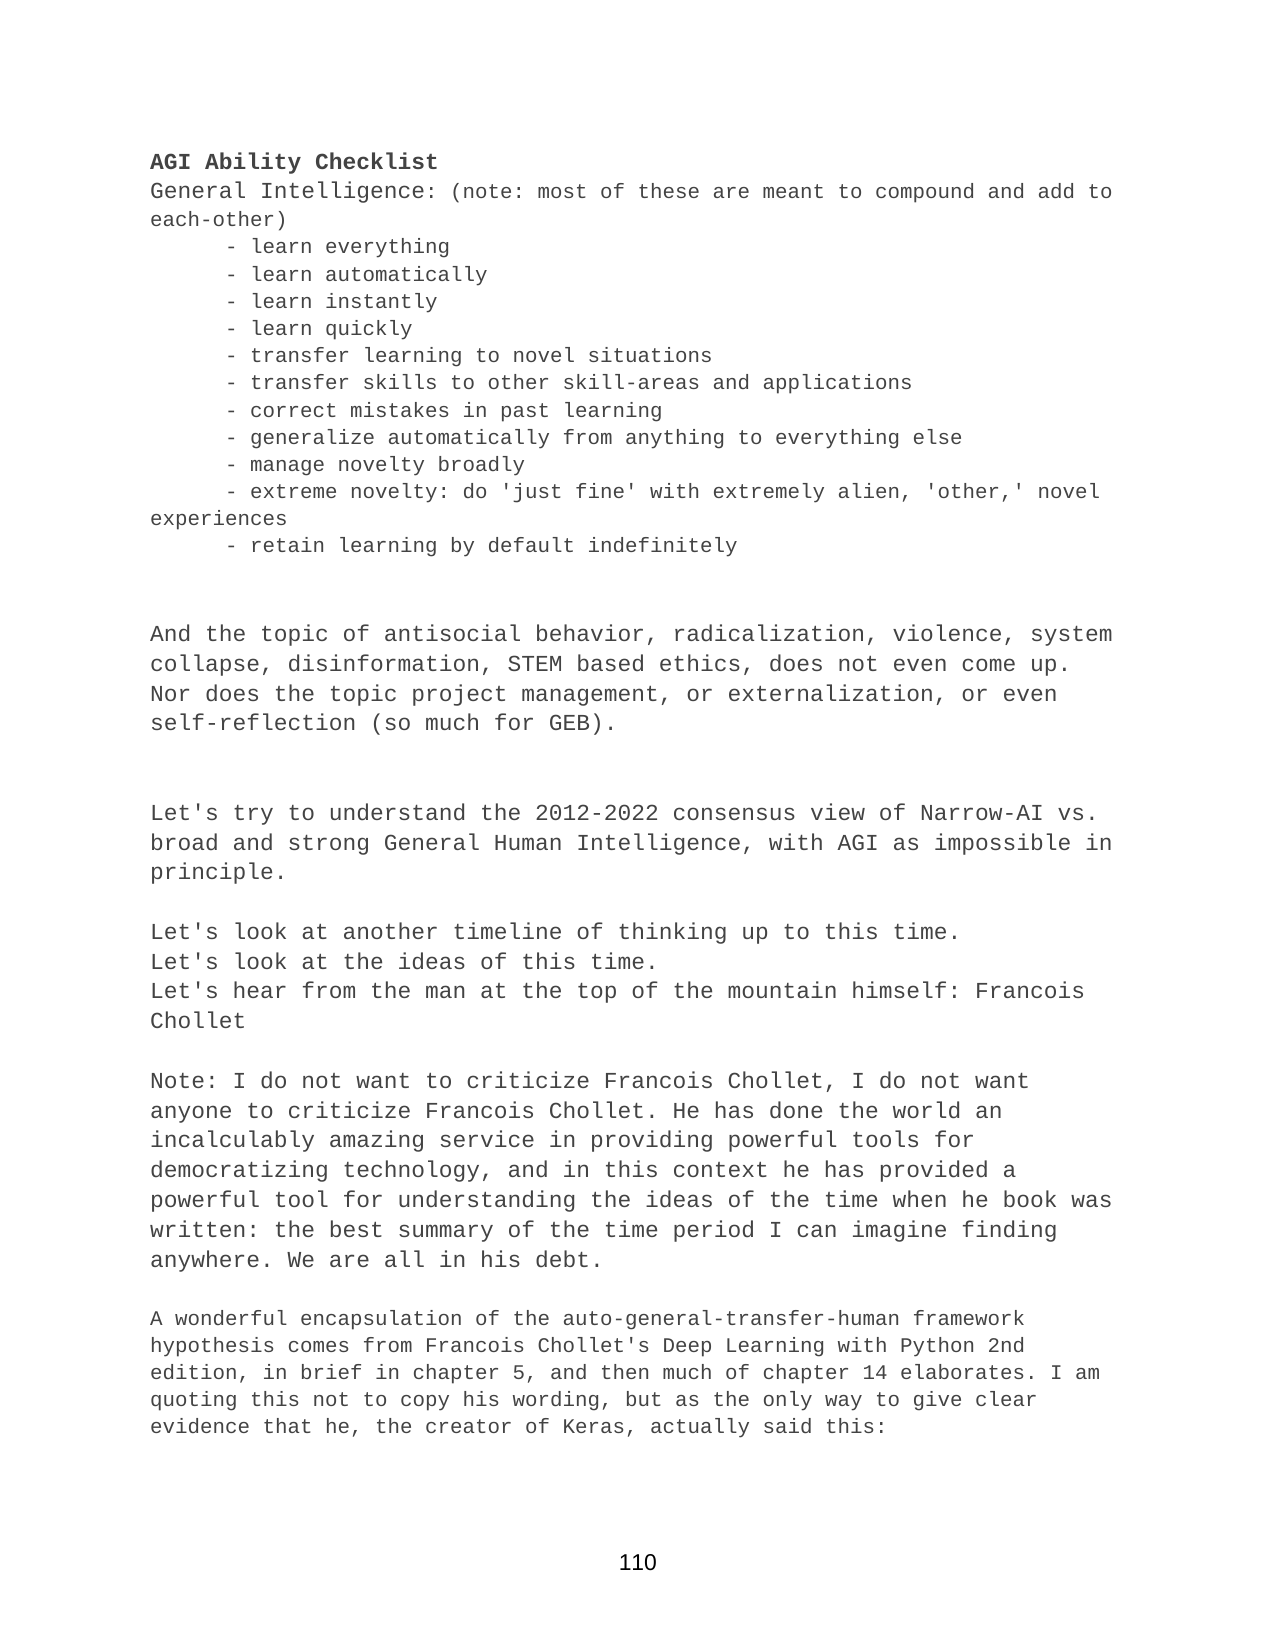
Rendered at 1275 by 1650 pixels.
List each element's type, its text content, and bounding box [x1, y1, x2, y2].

text - generalize automatically from anything to everything else [150, 427, 1125, 450]
text Note: I do not want to criticize Francois Chollet, I do not want anyone to criticize Francois Chollet. He has done the world an incalculably amazing service in providing powerful tools for democratizing technology, and in this context he has provided a powerful tool for understanding the ideas of the time when he book was written: the best summary of the time period I can imagine finding anywhere. We are all in his debt. [150, 1069, 1125, 1274]
text General Intelligence: (note: most of these are meant to compound and add to each-other) [150, 180, 1125, 233]
text AGI Ability Checklist [150, 150, 1125, 176]
text - learn quickly [150, 318, 1125, 342]
text Let's try to understand the 2012-2022 consensus view of Narrow-AI vs. broad and strong General Human Intelligence, with AGI as impossible in principle. [150, 801, 1125, 887]
text Let's hear from the man at the top of the mountain himself: Francois Chollet [150, 980, 1125, 1036]
text - transfer learning to novel situations [150, 345, 1125, 369]
text - correct mistakes in past learning [150, 399, 1125, 423]
text - learn everything [150, 236, 1125, 260]
text - extreme novelty: do 'just fine' with extremely alien, 'other,' novel experiences [150, 481, 1125, 532]
text - manage novelty broadly [150, 454, 1125, 478]
text - transfer skills to other skill-areas and applications [150, 372, 1125, 396]
text And the topic of antisocial behavior, radicalization, violence, system collapse, disinformation, STEM based ethics, does not even come up. Nor does the topic project management, or externalization, or even self-reflection (so much for GEB). [150, 622, 1125, 738]
text - retain learning by default indefinitely [150, 536, 1125, 559]
text Let's look at the ideas of this time. [150, 950, 1125, 976]
text Let's look at another timeline of thinking up to this time. [150, 920, 1125, 946]
text A wonderful encapsulation of the auto-general-transfer-human framework hypothesis comes from Francois Chollet's Deep Learning with Python 2nd edition, in brief in chapter 5, and then much of chapter 14 elaborates. I am quoting this not to copy his wording, but as the only way to give clear evidence that he, the creator of Keras, actually said this: [150, 1307, 1125, 1440]
text - learn instantly [150, 291, 1125, 314]
text - learn automatically [150, 264, 1125, 287]
